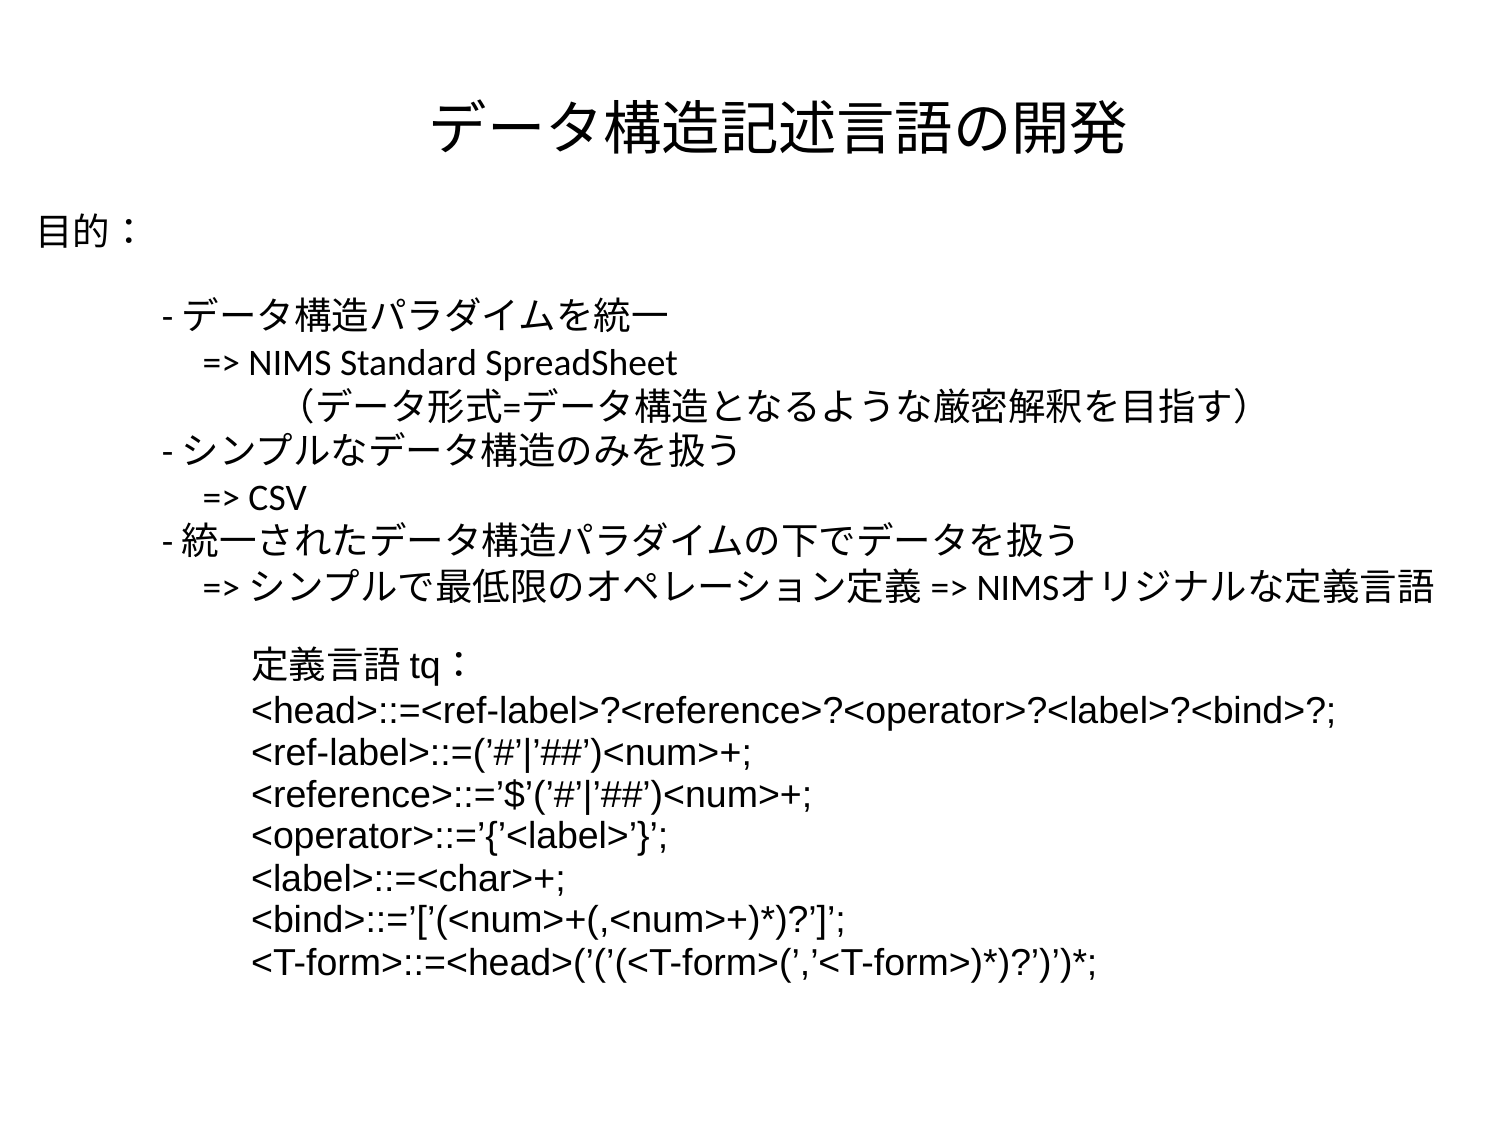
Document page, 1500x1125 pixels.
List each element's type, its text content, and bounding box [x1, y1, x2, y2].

text_box 目的： [20, 200, 163, 261]
text_box データ構造記述言語の開発 [414, 83, 1143, 169]
text_box - データ構造パラダイムを統一 => NIMS Standard SpreadSheet （データ形式=データ構造となるような厳密解釈を目指す） - シンプルなデータ構造のみを扱う => CSV - 統一されたデータ構造パラダイムの下でデータを扱う => シンプルで最低限のオペレーション定義 => NIMSオリジナルな定義言語 [113, 285, 1458, 615]
text_box 定義言語 tq： <head>::=<ref-label>?<reference>?<operator>?<label>?<bind>?; <ref-label>::=(’#’|’##’)<num>+; <reference>::=’$’(’#’|’##’)<num>+; <operator>::=’{’<label>’}’; <label>::=<char>+; <bind>::=’[’(<num>+(,<num>+)*)?’]’; <T-form>::=<head>(’(’(<T-form>(’,’<T-form>)*)?’)’)*; [236, 627, 1354, 981]
